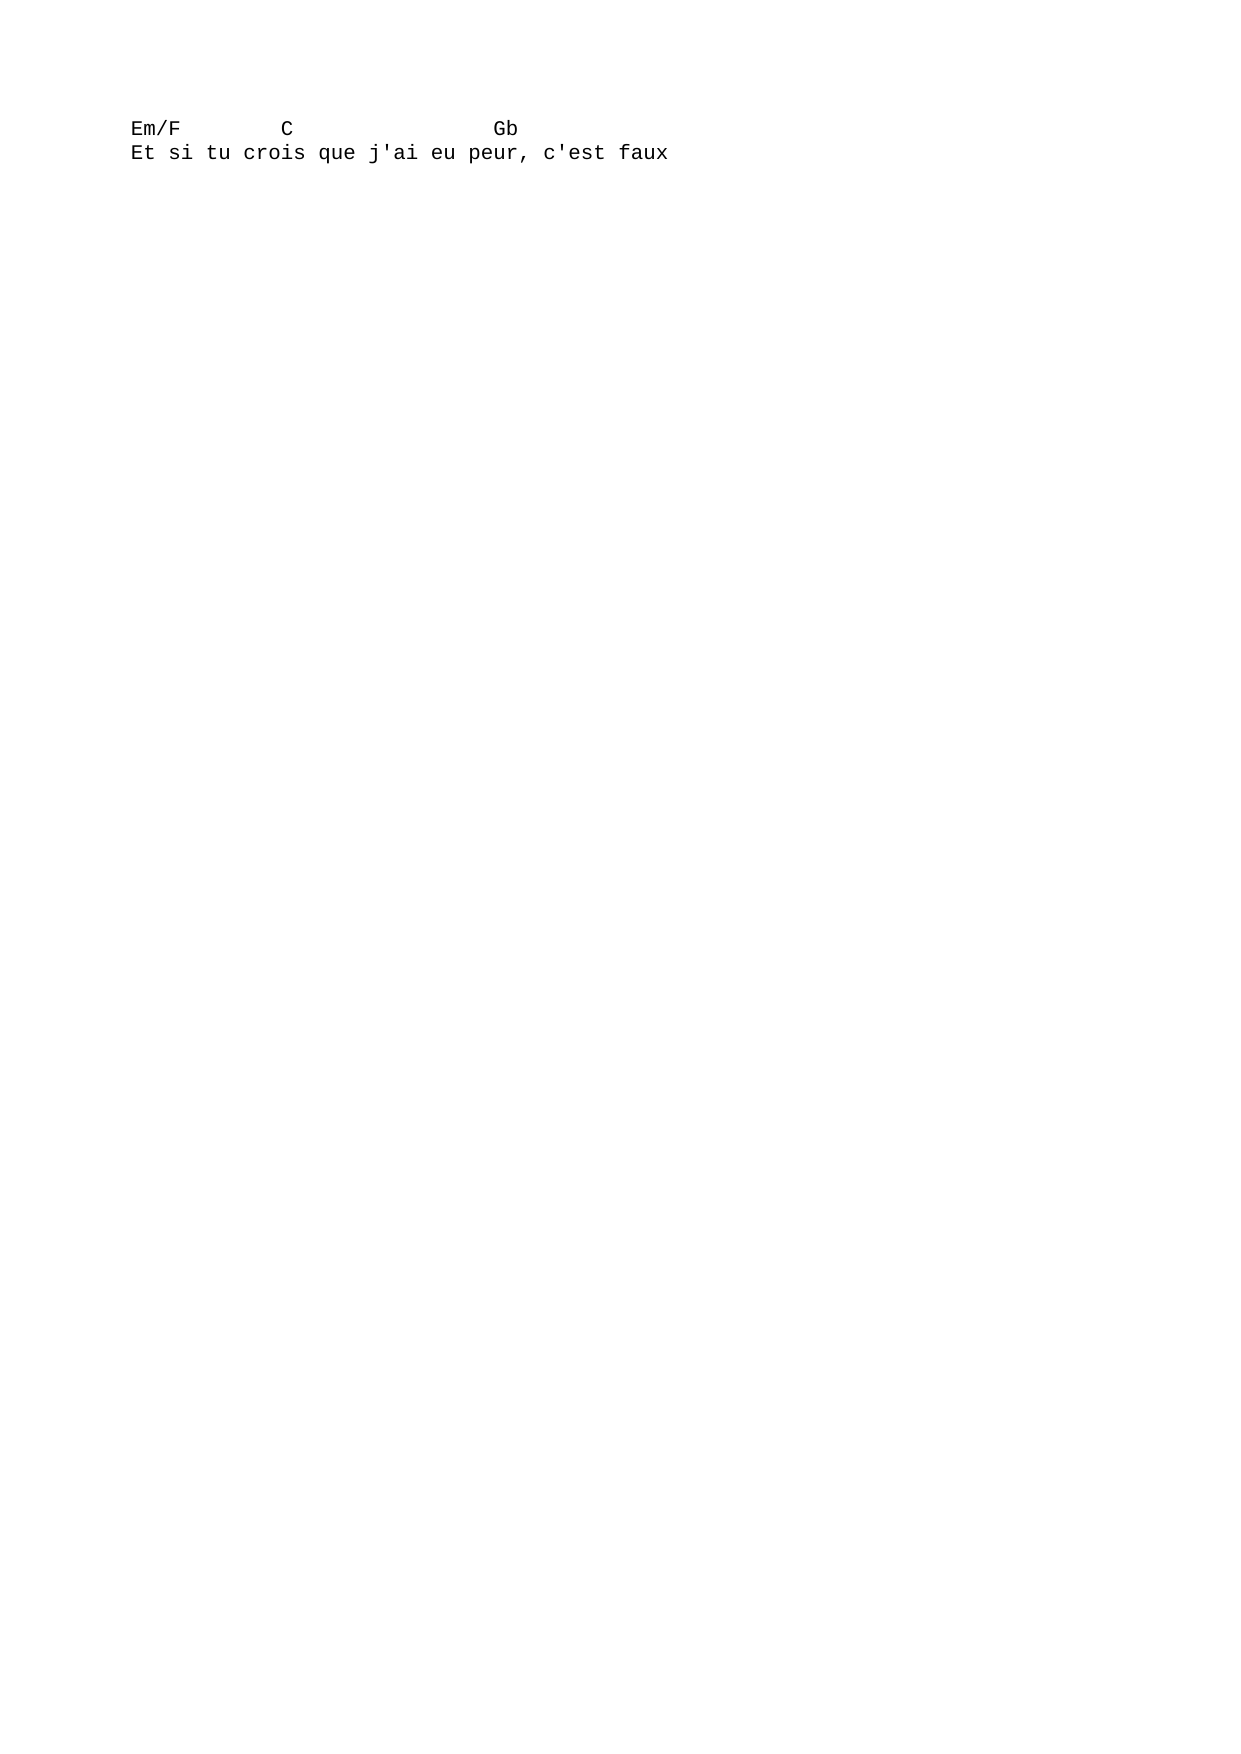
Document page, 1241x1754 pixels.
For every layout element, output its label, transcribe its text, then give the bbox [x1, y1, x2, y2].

text Em/F C Gb [118, 118, 1122, 142]
text Et si tu crois que j'ai eu peur, c'est faux [118, 142, 1122, 165]
